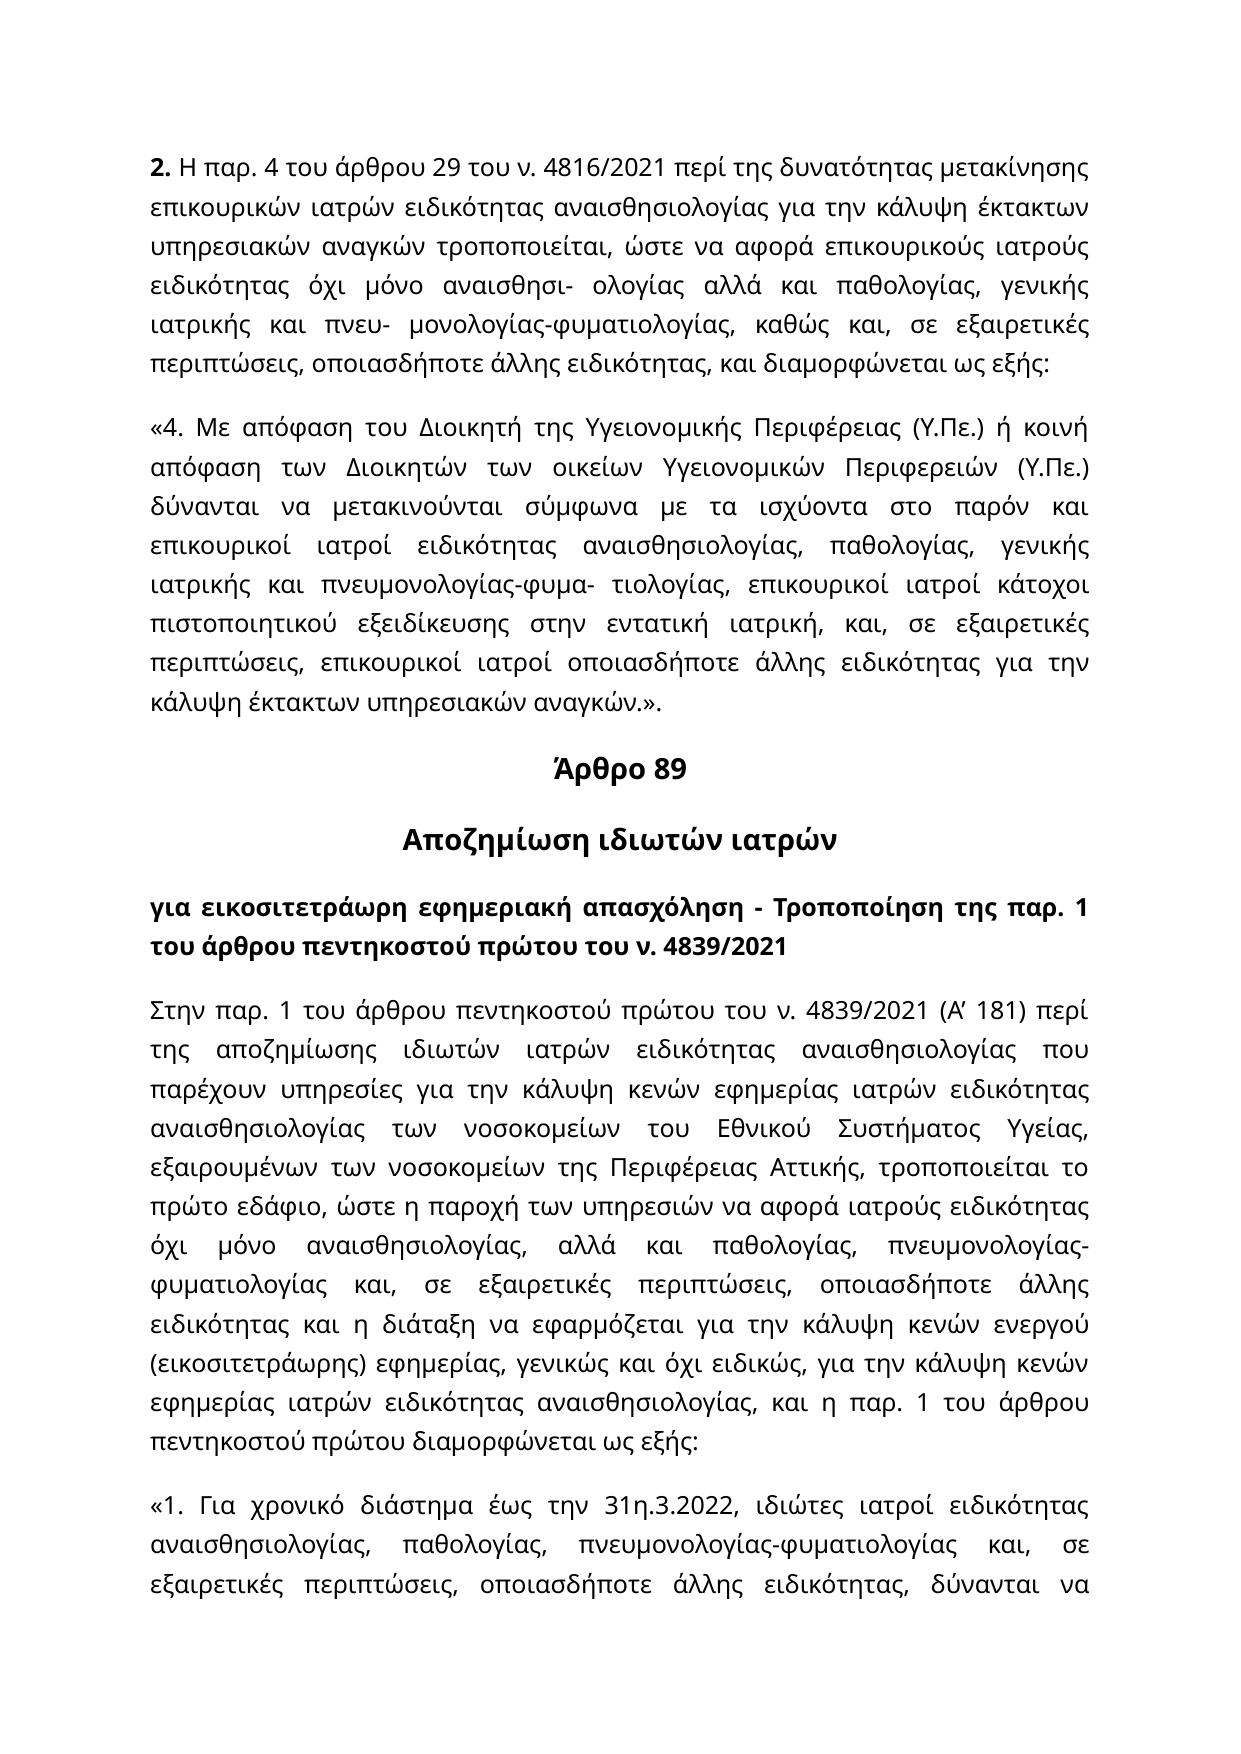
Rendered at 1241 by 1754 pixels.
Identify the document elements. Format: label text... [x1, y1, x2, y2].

subtitle Αποζημίωση ιδιωτών ιατρών [150, 819, 1090, 859]
text 2. H παρ. 4 του άρθρου 29 του ν. 4816/2021 περί της δυνατότητας μετακίνησης επικουρικών ιατρών ειδικότητας αναισθησιολογίας για την κάλυψη έκτακτων υπηρεσιακών αναγκών τροποποιείται, ώστε να αφορά επικουρικούς ιατρούς ειδικότητας όχι μόνο αναισθησι- ολογίας αλλά και παθολογίας, γενικής ιατρικής και πνευ- μονολογίας-φυματιολογίας, καθώς και, σε εξαιρετικές περιπτώσεις, οποιασδήποτε άλλης ειδικότητας, και διαμορφώνεται ως εξής: [150, 150, 1090, 380]
text για εικοσιτετράωρη εφημεριακή απασχόληση - Τροποποίηση της παρ. 1 του άρθρου πεντηκοστού πρώτου του ν. 4839/2021 [150, 889, 1090, 963]
text «1. Για χρονικό διάστημα έως την 31η.3.2022, ιδιώτες ιατροί ειδικότητας αναισθησιολογίας, παθολογίας, πνευμονολογίας-φυματιολογίας και, σε εξαιρετικές περιπτώσεις, οποιασδήποτε άλλης ειδικότητας, δύνανται να [150, 1488, 1090, 1600]
text Στην παρ. 1 του άρθρου πεντηκοστού πρώτου του ν. 4839/2021 (Α’ 181) περί της αποζημίωσης ιδιωτών ιατρών ειδικότητας αναισθησιολογίας που παρέχουν υπηρεσίες για την κάλυψη κενών εφημερίας ιατρών ειδικότητας αναισθησιολογίας των νοσοκομείων του Εθνικού Συστήματος Υγείας, εξαιρουμένων των νοσοκομείων της Περιφέρειας Αττικής, τροποποιείται το πρώτο εδάφιο, ώστε η παροχή των υπηρεσιών να αφορά ιατρούς ειδικότητας όχι μόνο αναισθησιολογίας, αλλά και παθολογίας, πνευμονολογίας-φυματιολογίας και, σε εξαιρετικές περιπτώσεις, οποιασδήποτε άλλης ειδικότητας και η διάταξη να εφαρμόζεται για την κάλυψη κενών ενεργού (εικοσιτετράωρης) εφημερίας, γενικώς και όχι ειδικώς, για την κάλυψη κενών εφημερίας ιατρών ειδικότητας αναισθησιολογίας, και η παρ. 1 του άρθρου πεντηκοστού πρώτου διαμορφώνεται ως εξής: [150, 993, 1090, 1458]
text «4. Με απόφαση του Διοικητή της Υγειονομικής Περιφέρειας (Υ.Πε.) ή κοινή απόφαση των Διοικητών των οικείων Υγειονομικών Περιφερειών (Υ.Πε.) δύνανται να μετακινούνται σύμφωνα με τα ισχύοντα στο παρόν και επικουρικοί ιατροί ειδικότητας αναισθησιολογίας, παθολογίας, γενικής ιατρικής και πνευμονολογίας-φυμα- τιολογίας, επικουρικοί ιατροί κάτοχοι πιστοποιητικού εξειδίκευσης στην εντατική ιατρική, και, σε εξαιρετικές περιπτώσεις, επικουρικοί ιατροί οποιασδήποτε άλλης ειδικότητας για την κάλυψη έκτακτων υπηρεσιακών αναγκών.». [150, 410, 1090, 718]
subtitle Άρθρο 89 [150, 748, 1090, 788]
